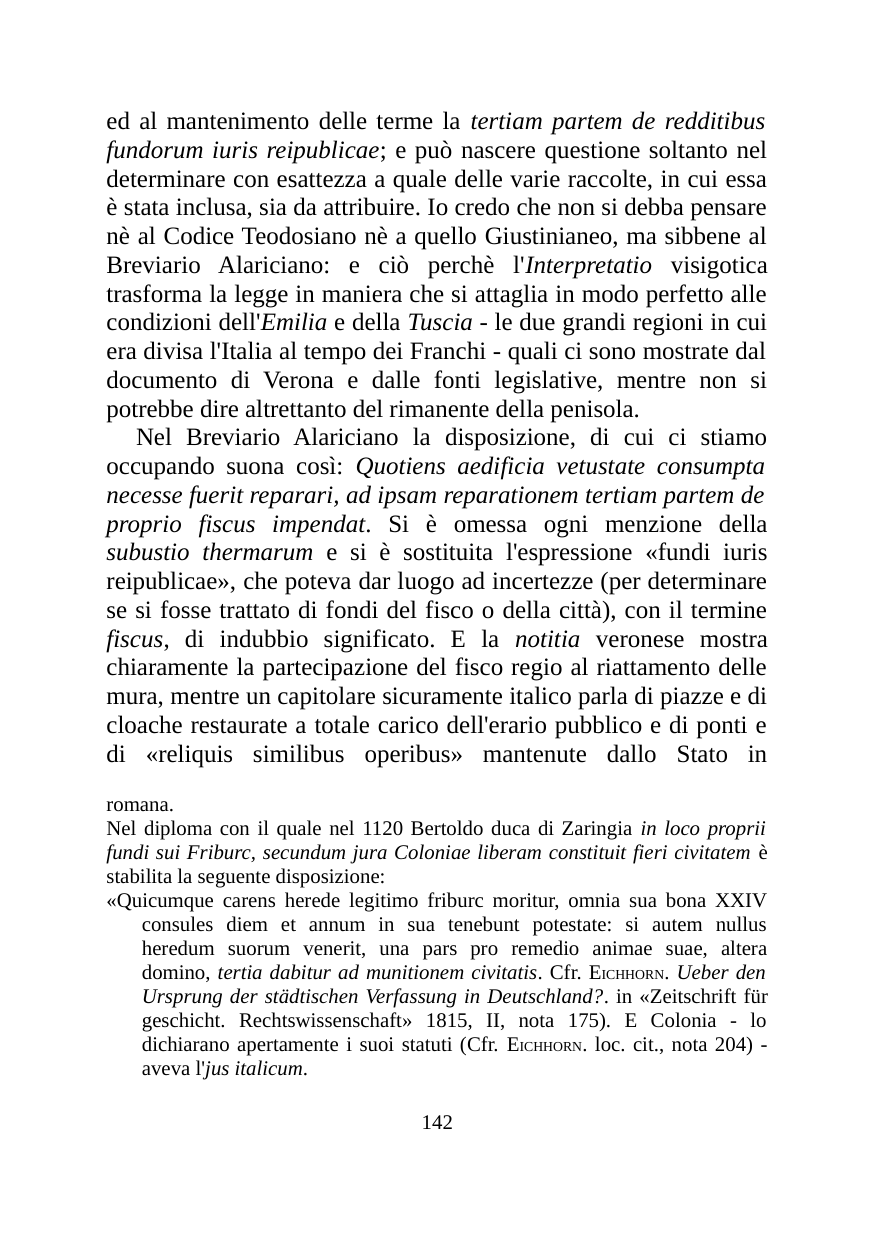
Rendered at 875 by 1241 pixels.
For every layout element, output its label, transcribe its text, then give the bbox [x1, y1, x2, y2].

text ed al mantenimento delle terme la tertiam partem de redditibus fundorum iuris reipublicae; e può nascere questione soltanto nel determinare con esattezza a quale delle varie raccolte, in cui essa è stata inclusa, sia da attribuire. Io credo che non si debba pensare nè al Codice Teodosiano nè a quello Giustinianeo, ma sibbene al Breviario Alariciano: e ciò perchè l'Interpretatio visigotica trasforma la legge in maniera che si attaglia in modo perfetto alle condizioni dell'Emilia e della Tuscia - le due grandi regioni in cui era divisa l'Italia al tempo dei Franchi - quali ci sono mostrate dal documento di Verona e dalle fonti legislative, mentre non si potrebbe dire altrettanto del rimanente della penisola. [106, 106, 768, 422]
text romana. [106, 792, 768, 816]
text Nel Breviario Alariciano la disposizione, di cui ci stiamo occupando suona così: Quotiens aedificia vetustate consumpta necesse fuerit reparari, ad ipsam reparationem tertiam partem de proprio fiscus impendat. Si è omessa ogni menzione della subustio thermarum e si è sostituita l'espressione «fundi iuris reipublicae», che poteva dar luogo ad incertezze (per determinare se si fosse trattato di fondi del fisco o della città), con il termine fiscus, di indubbio significato. E la notitia veronese mostra chiaramente la partecipazione del fisco regio al riattamento delle mura, mentre un capitolare sicuramente italico parla di piazze e di cloache restaurate a totale carico dell'erario pubblico e di ponti e di «reliquis similibus operibus» mantenute dallo Stato in [106, 422, 768, 767]
text «Quicumque carens herede legitimo friburc moritur, omnia sua bona XXIV consules diem et annum in sua tenebunt potestate: si autem nullus heredum suorum venerit, una pars pro remedio animae suae, altera domino, tertia dabitur ad munitionem civitatis. Cfr. Eichhorn. Ueber den Ursprung der städtischen Verfassung in Deutschland?. in «Zeitschrift für geschicht. Rechtswissenschaft» 1815, II, nota 175). E Colonia - lo dichiarano apertamente i suoi statuti (Cfr. Eichhorn. loc. cit., nota 204) - aveva l'jus italicum. [106, 888, 768, 1080]
text Nel diploma con il quale nel 1120 Bertoldo duca di Zaringia in loco proprii fundi sui Friburc, secundum jura Coloniae liberam constituit fieri civitatem è stabilita la seguente disposizione: [106, 816, 768, 888]
